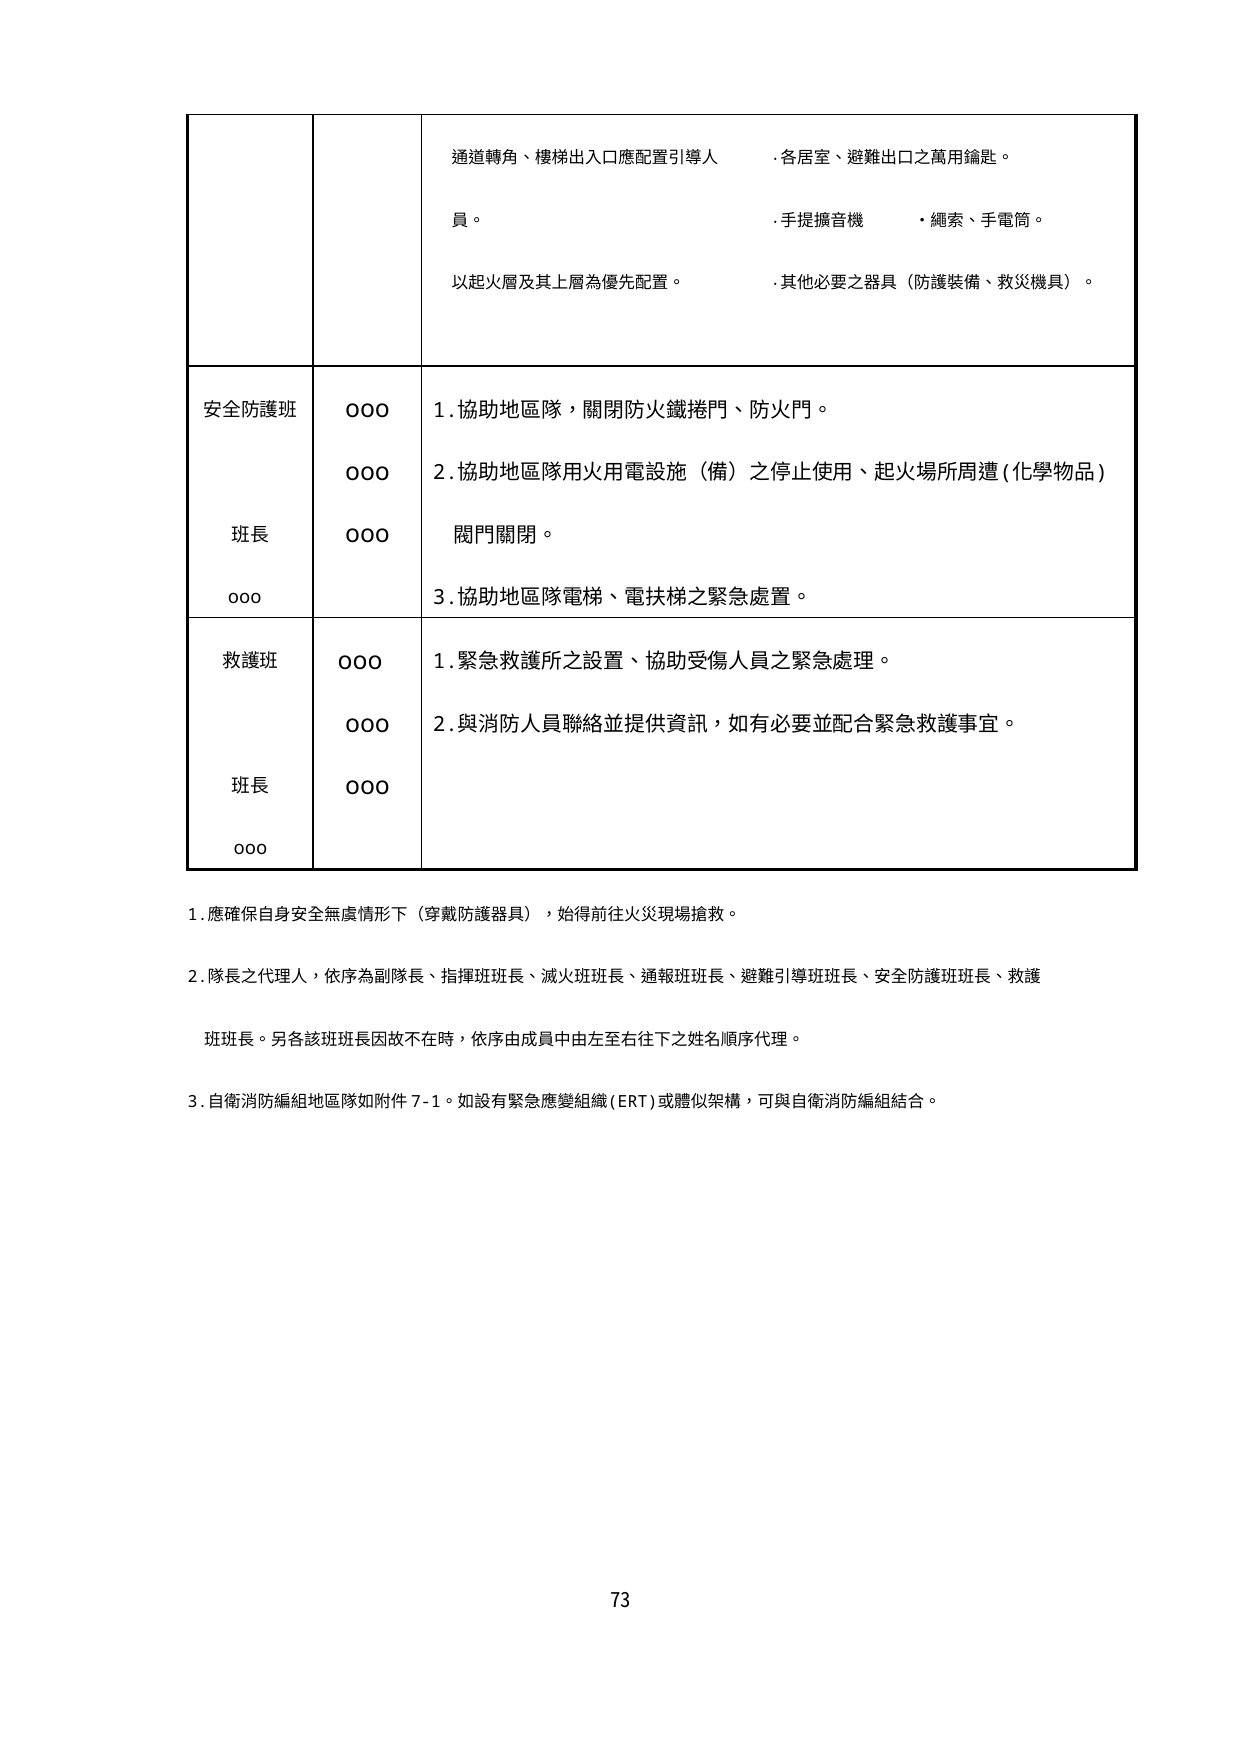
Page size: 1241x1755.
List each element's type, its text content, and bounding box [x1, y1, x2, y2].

table_cell ooo ooo ooo [314, 367, 421, 617]
text 1.應確保自身安全無虞情形下（穿戴防護器具），始得前往火災現場搶救。 [187, 871, 1053, 934]
table_cell 1.協助地區隊，關閉防火鐵捲門、防火門。 2.協助地區隊用火用電設施（備）之停止使用、起火場所周遭(化學物品)閥門關閉。 3.協助地區隊電梯、電扶梯之緊急處置。 [422, 367, 1134, 617]
table_cell [314, 115, 421, 365]
table_cell [422, 115, 1134, 365]
table_cell [189, 115, 312, 365]
table_cell 通道轉角、樓梯出入口應配置引導人員。 以起火層及其上層為優先配置。 [440, 115, 759, 302]
table_cell ‧各居室、避難出口之萬用鑰匙。 ‧手提擴音機 ‧繩索、手電筒。 ‧其他必要之器具（防護裝備、救災機具）。 [759, 115, 1117, 302]
text 2.隊長之代理人，依序為副隊長、指揮班班長、滅火班班長、通報班班長、避難引導班班長、安全防護班班長、救護班班長。另各該班班長因故不在時，依序由成員中由左至右往下之姓名順序代理。 [187, 934, 1053, 1059]
table_cell ooo ooo ooo [314, 618, 421, 868]
table_cell 救護班 班長 ooo [189, 618, 312, 868]
table_cell 1.緊急救護所之設置、協助受傷人員之緊急處理。 2.與消防人員聯絡並提供資訊，如有必要並配合緊急救護事宜。 [422, 618, 1134, 868]
table_cell 安全防護班 班長 ooo [189, 367, 312, 617]
text 3.自衛消防編組地區隊如附件7-1。如設有緊急應變組織(ERT)或體似架構，可與自衛消防編組結合。 [187, 1059, 1053, 1121]
